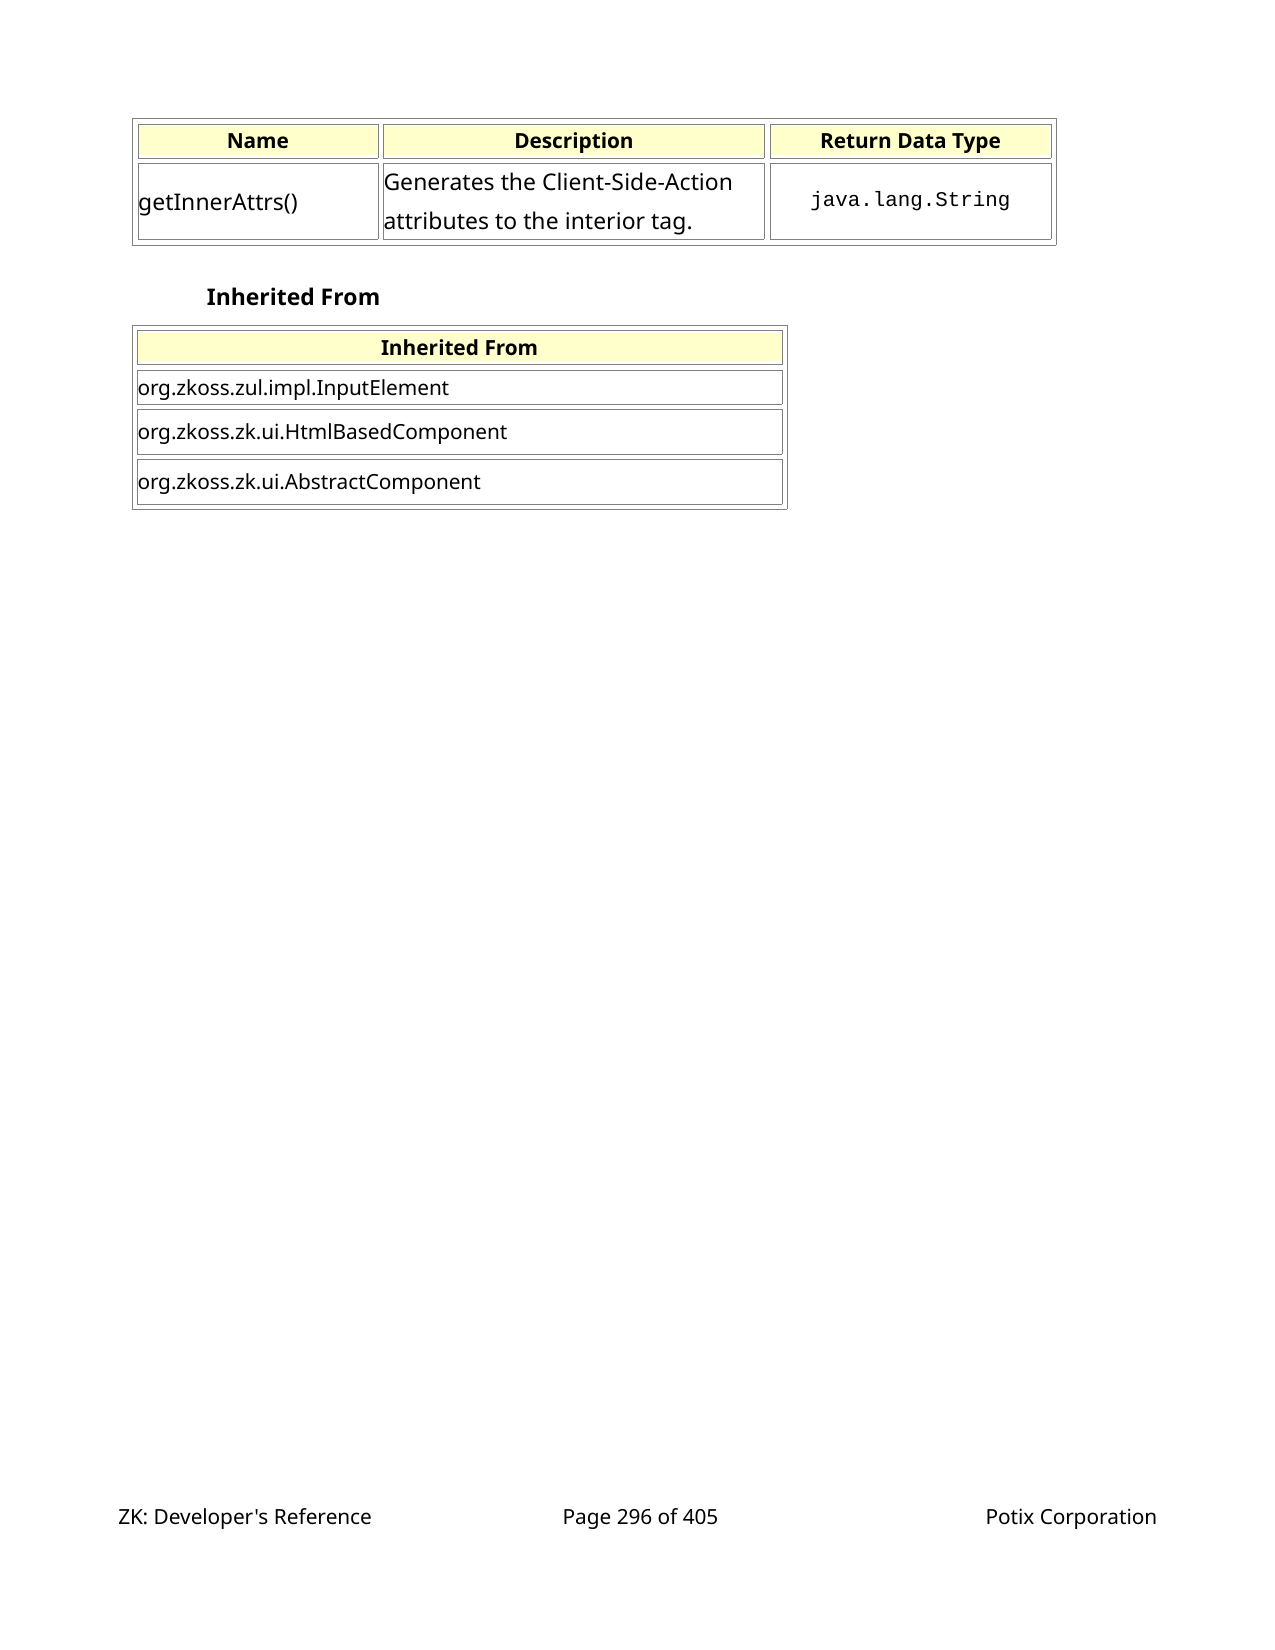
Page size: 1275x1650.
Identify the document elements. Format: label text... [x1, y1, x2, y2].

table_cell java.lang.String [767, 158, 1053, 239]
table_cell org.zkoss.zk.ui.HtmlBasedComponent [134, 404, 784, 454]
table_cell org.zkoss.zul.impl.InputElement [134, 364, 784, 404]
table_cell getInnerAttrs() [135, 158, 380, 239]
table_cell Generates the Client-Side-Action attributes to the interior tag. [380, 158, 767, 239]
table_header Name [135, 119, 380, 158]
table_header Inherited From [134, 326, 784, 364]
table_header Return Data Type [767, 119, 1053, 158]
table_header Description [380, 119, 767, 158]
table_cell org.zkoss.zk.ui.AbstractComponent [134, 454, 784, 503]
subtitle Inherited From [207, 281, 1157, 312]
